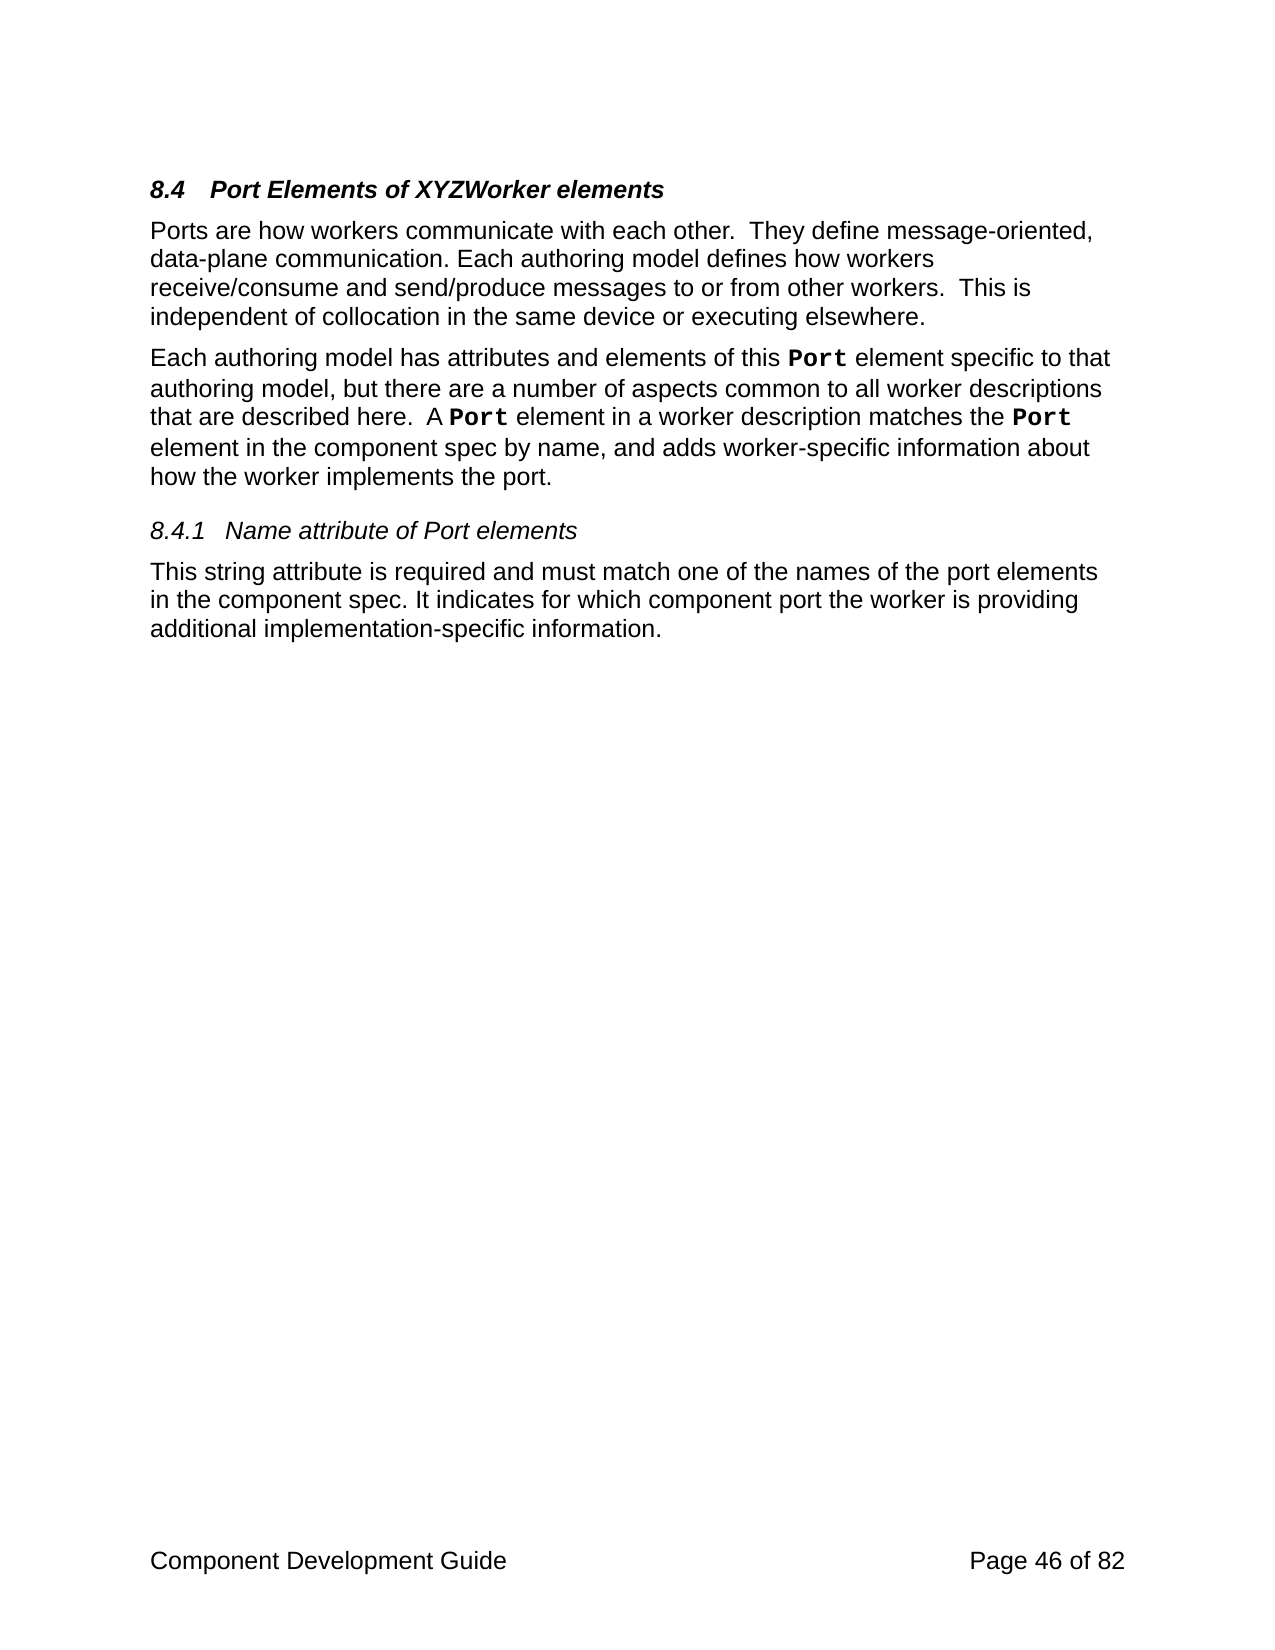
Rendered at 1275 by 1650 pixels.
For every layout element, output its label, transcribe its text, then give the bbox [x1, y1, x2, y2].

text Ports are how workers communicate with each other. They define message-oriented, data-plane communication. Each authoring model defines how workers receive/consume and send/produce messages to or from other workers. This is independent of collocation in the same device or executing elsewhere. [150, 216, 1125, 331]
subtitle Name attribute of Port elements [150, 516, 1125, 544]
text This string attribute is required and must match one of the names of the port elements in the component spec. It indicates for which component port the worker is providing additional implementation-specific information. [150, 557, 1125, 643]
subtitle Port Elements of XYZWorker elements [150, 175, 1125, 204]
text Each authoring model has attributes and elements of this Port element specific to that authoring model, but there are a number of aspects common to all worker descriptions that are described here. A Port element in a worker description matches the Port element in the component spec by name, and adds worker-specific information about how the worker implements the port. [150, 343, 1125, 491]
